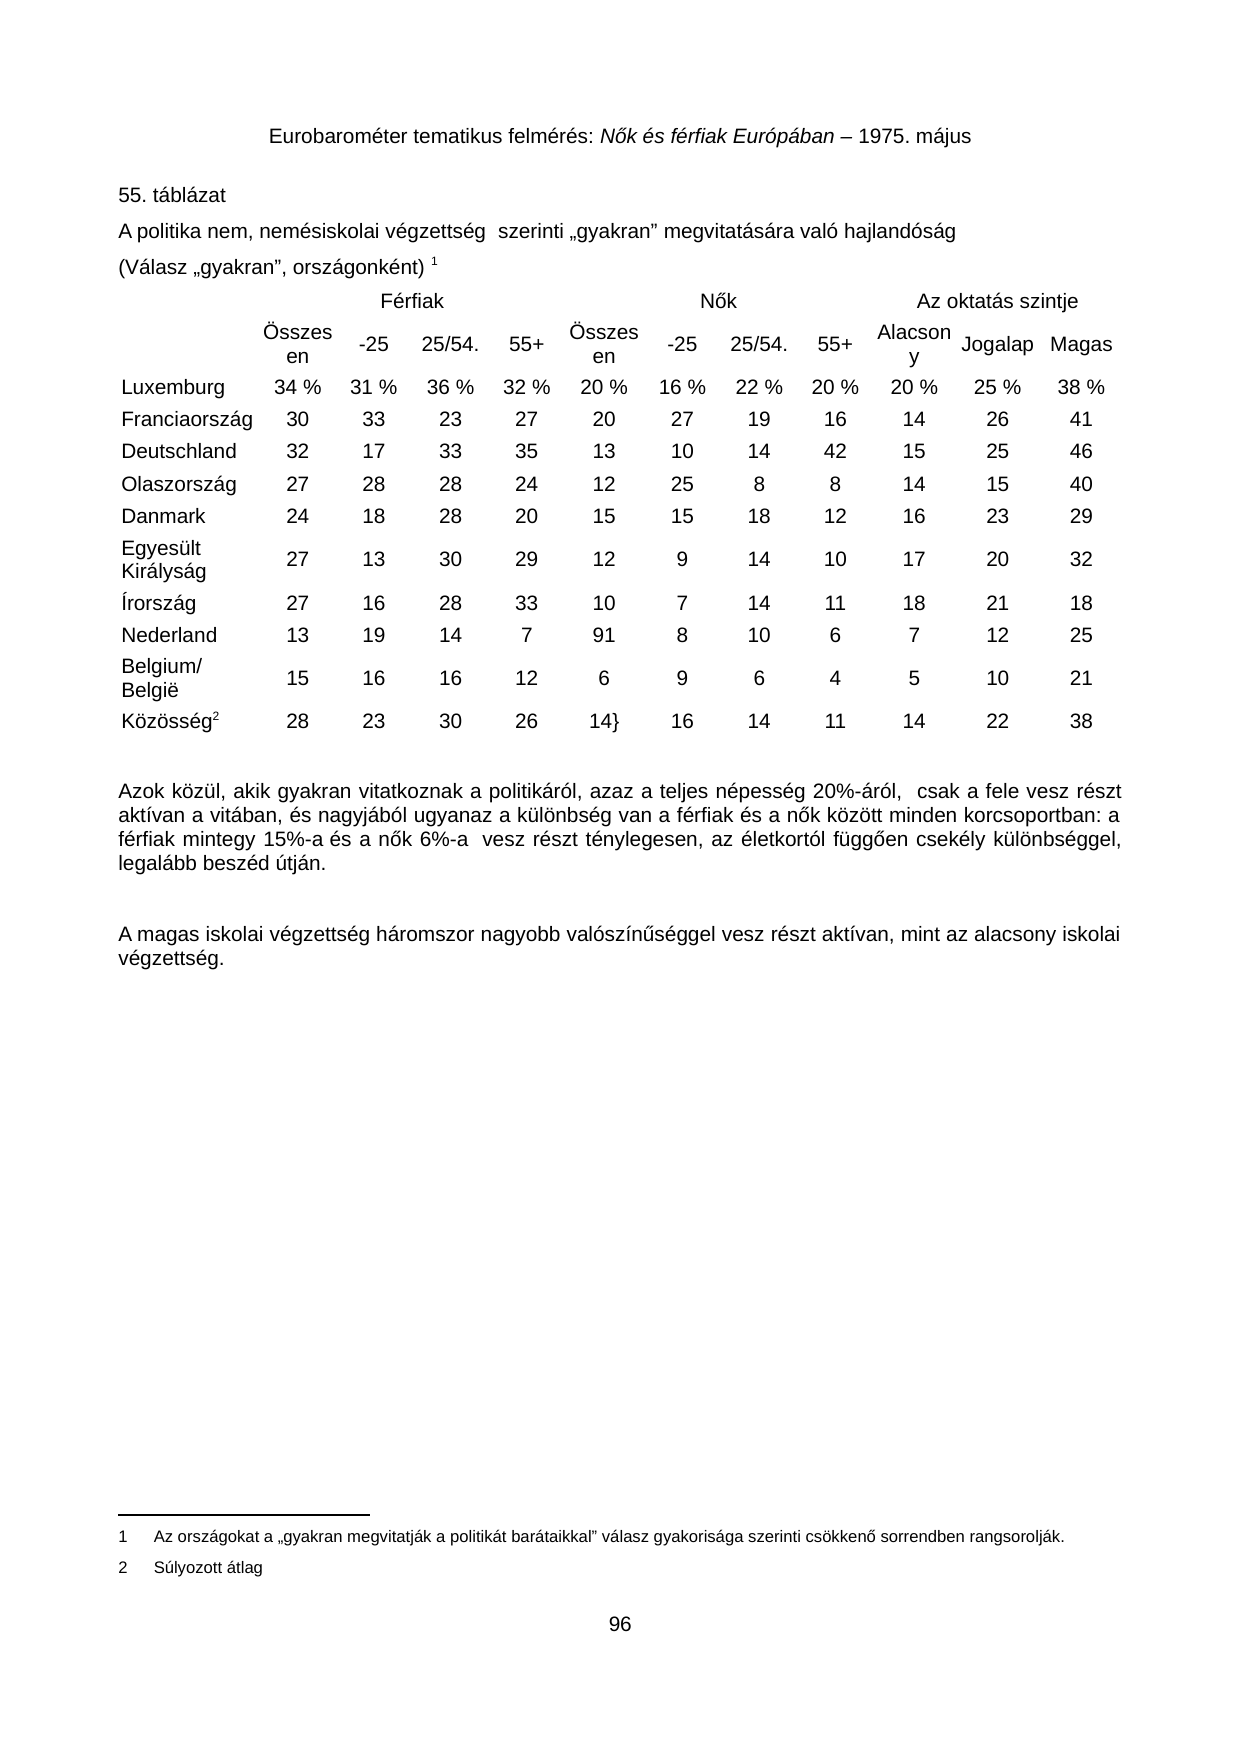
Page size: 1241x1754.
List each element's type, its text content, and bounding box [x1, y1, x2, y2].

table_cell 5 [873, 651, 955, 705]
table_header Nők [564, 284, 873, 317]
table_cell 21 [955, 586, 1039, 618]
table_cell Összesen [564, 317, 644, 370]
table_cell 6 [798, 619, 873, 651]
table_cell 23 [412, 403, 489, 435]
table_cell 24 [489, 468, 564, 500]
table_cell 29 [489, 533, 564, 586]
table_cell 27 [260, 586, 335, 618]
table_cell 8 [644, 619, 720, 651]
table_cell Összesen [260, 317, 335, 370]
table_cell 28 [412, 586, 489, 618]
table_cell Deutschland [118, 435, 260, 468]
table_cell 29 [1040, 500, 1123, 532]
table_cell 14 [873, 468, 955, 500]
table_cell 17 [873, 533, 955, 586]
table_cell 11 [798, 586, 873, 618]
table_cell -25 [644, 317, 720, 370]
table_cell 32 [1040, 533, 1123, 586]
table_cell 26 [489, 705, 564, 737]
table_cell 7 [644, 586, 720, 618]
table_cell Magas [1040, 317, 1123, 370]
table_cell 20 [489, 500, 564, 532]
table_cell 41 [1040, 403, 1123, 435]
table_cell 22 % [720, 370, 798, 403]
table_cell -25 [335, 317, 412, 370]
table_cell 42 [798, 435, 873, 468]
table_cell 25 [955, 435, 1039, 468]
table_cell 38 [1040, 705, 1123, 737]
table_cell 19 [720, 403, 798, 435]
table_cell 33 [489, 586, 564, 618]
table_cell 15 [955, 468, 1039, 500]
table_cell Luxemburg [118, 370, 260, 403]
table_cell 12 [798, 500, 873, 532]
table_cell 30 [260, 403, 335, 435]
table_cell 18 [873, 586, 955, 618]
table_cell 40 [1040, 468, 1123, 500]
table_cell 25 [1040, 619, 1123, 651]
table_cell 22 [955, 705, 1039, 737]
text (Válasz „gyakran”, országonként) [118, 254, 1122, 278]
table_cell 28 [260, 705, 335, 737]
table_cell 16 [335, 586, 412, 618]
table_cell 14 [720, 586, 798, 618]
table_cell 14 [720, 533, 798, 586]
table_cell Jogalap [955, 317, 1039, 370]
table_cell 23 [335, 705, 412, 737]
table_cell 18 [335, 500, 412, 532]
table_cell 34 % [260, 370, 335, 403]
table_cell 30 [412, 705, 489, 737]
table_cell 33 [412, 435, 489, 468]
table_header [118, 284, 260, 317]
table_cell 31 % [335, 370, 412, 403]
table_cell 55+ [798, 317, 873, 370]
table_header Férfiak [260, 284, 564, 317]
table_cell 6 [720, 651, 798, 705]
table_cell 12 [955, 619, 1039, 651]
table_cell 8 [798, 468, 873, 500]
text Azok közül, akik gyakran vitatkoznak a politikáról, azaz a teljes népesség 20%-áról, csak a fele vesz részt aktívan a vitában, és nagyjából ugyanaz a különbség van a férfiak és a nők között minden korcsoportban: a férfiak mintegy 15%-a és a nők 6%-a vesz részt ténylegesen, az életkortól függően csekély különbséggel, legalább beszéd útján. [118, 778, 1122, 874]
table_cell 24 [260, 500, 335, 532]
table_cell 8 [720, 468, 798, 500]
table_cell 20 [564, 403, 644, 435]
table_cell 9 [644, 651, 720, 705]
table_cell 15 [644, 500, 720, 532]
table_cell 26 [955, 403, 1039, 435]
table_cell 14 [873, 705, 955, 737]
table_cell 38 % [1040, 370, 1123, 403]
table_cell 25 [644, 468, 720, 500]
table_cell 33 [335, 403, 412, 435]
table_cell 14 [720, 705, 798, 737]
text A politika nem, nemésiskolai végzettség szerinti „gyakran” megvitatására való hajlandóság [118, 219, 1122, 243]
text 55. táblázat [118, 183, 1122, 207]
table_cell 10 [798, 533, 873, 586]
table_cell 18 [720, 500, 798, 532]
table_cell 55+ [489, 317, 564, 370]
table_header Az oktatás szintje [873, 284, 1123, 317]
table_cell 25/54. [720, 317, 798, 370]
table_cell 32 % [489, 370, 564, 403]
table_cell 16 [798, 403, 873, 435]
table_cell 16 % [644, 370, 720, 403]
table_cell Írország [118, 586, 260, 618]
table_cell 28 [412, 500, 489, 532]
table_cell 20 [955, 533, 1039, 586]
table_cell Olaszország [118, 468, 260, 500]
table_cell Danmark [118, 500, 260, 532]
table_cell 16 [873, 500, 955, 532]
table_cell 32 [260, 435, 335, 468]
table_cell 36 % [412, 370, 489, 403]
table_cell 12 [564, 468, 644, 500]
table_cell 14 [873, 403, 955, 435]
table_cell 16 [412, 651, 489, 705]
table_cell 17 [335, 435, 412, 468]
text Az országokat a „gyakran megvitatják a politikát barátaikkal” válasz gyakorisága szerinti csökkenő sorrendben rangsorolják. [118, 1527, 1122, 1546]
table_cell 10 [720, 619, 798, 651]
table_cell Egyesült Királyság [118, 533, 260, 586]
table_cell 10 [955, 651, 1039, 705]
table_cell Belgium/België [118, 651, 260, 705]
table_cell 35 [489, 435, 564, 468]
table_cell 14 [720, 435, 798, 468]
table_cell 16 [335, 651, 412, 705]
table_cell 13 [260, 619, 335, 651]
table_cell 7 [873, 619, 955, 651]
text A magas iskolai végzettség háromszor nagyobb valószínűséggel vesz részt aktívan, mint az alacsony iskolai végzettség. [118, 922, 1122, 969]
table_cell 13 [335, 533, 412, 586]
table_cell 19 [335, 619, 412, 651]
table_cell 10 [644, 435, 720, 468]
table_cell 20 % [564, 370, 644, 403]
table_cell 14} [564, 705, 644, 737]
table_cell 28 [335, 468, 412, 500]
table_cell 9 [644, 533, 720, 586]
table_cell 11 [798, 705, 873, 737]
table_cell 20 % [873, 370, 955, 403]
table_cell 27 [260, 468, 335, 500]
table_cell [118, 317, 260, 370]
table_cell 10 [564, 586, 644, 618]
table_cell Franciaország [118, 403, 260, 435]
table_cell 30 [412, 533, 489, 586]
table_cell 4 [798, 651, 873, 705]
table_cell 21 [1040, 651, 1123, 705]
table_cell 20 % [798, 370, 873, 403]
table_cell 23 [955, 500, 1039, 532]
table_cell 15 [260, 651, 335, 705]
table_cell Alacsony [873, 317, 955, 370]
table_cell Közösség [118, 705, 260, 737]
table_cell Nederland [118, 619, 260, 651]
table_cell 12 [489, 651, 564, 705]
table_cell 25/54. [412, 317, 489, 370]
table_cell 16 [644, 705, 720, 737]
table_cell 15 [564, 500, 644, 532]
table_cell 7 [489, 619, 564, 651]
table_cell 27 [489, 403, 564, 435]
table_cell 12 [564, 533, 644, 586]
table_cell 25 % [955, 370, 1039, 403]
table_cell 18 [1040, 586, 1123, 618]
table_cell 15 [873, 435, 955, 468]
table_cell 91 [564, 619, 644, 651]
table_cell 27 [644, 403, 720, 435]
table_cell 6 [564, 651, 644, 705]
table_cell 28 [412, 468, 489, 500]
table_cell 46 [1040, 435, 1123, 468]
table_cell 14 [412, 619, 489, 651]
table_cell 27 [260, 533, 335, 586]
table_cell 13 [564, 435, 644, 468]
